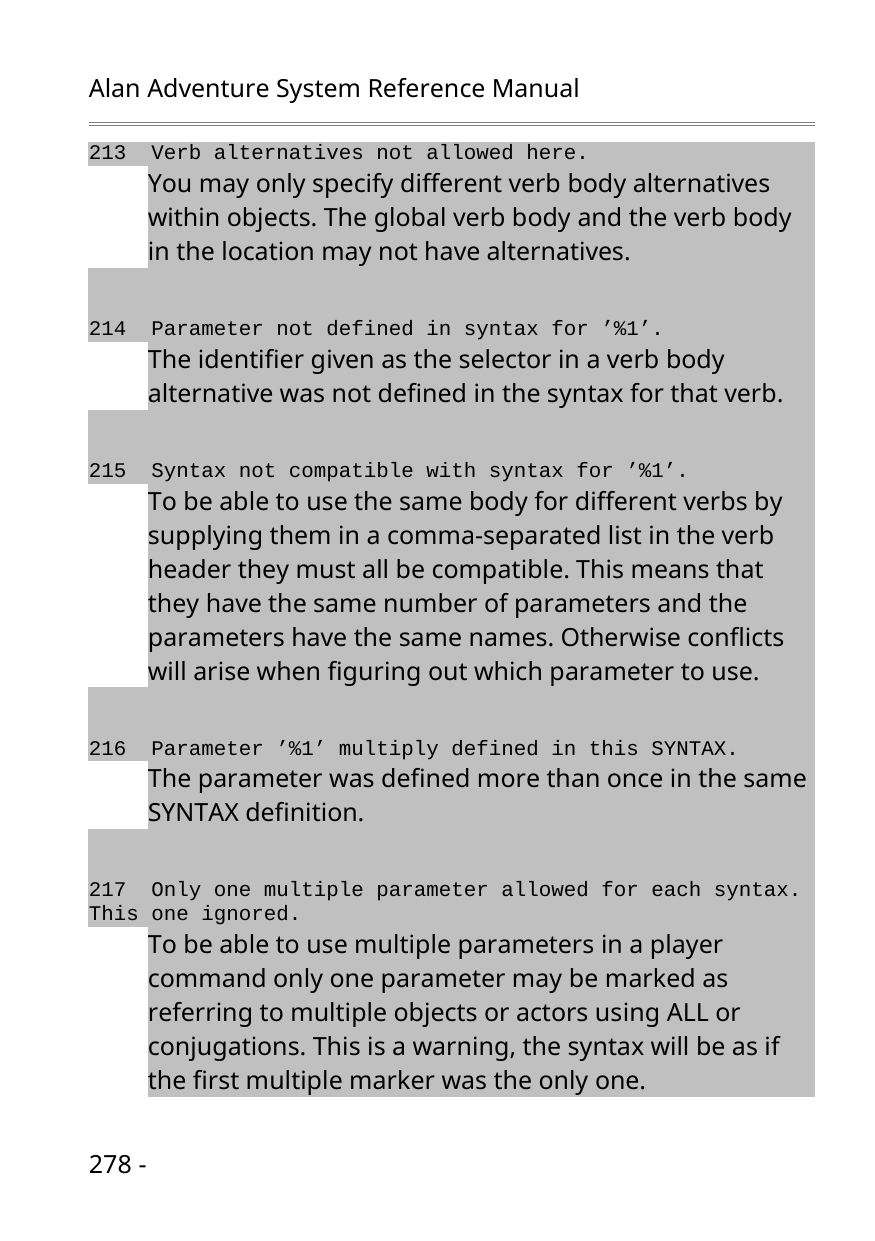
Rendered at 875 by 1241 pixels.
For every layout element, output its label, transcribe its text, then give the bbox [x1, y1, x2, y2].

text You may only specify different verb body alternatives within objects. The global verb body and the verb body in the location may not have alternatives. [148, 166, 815, 268]
text To be able to use the same body for different verbs by supplying them in a comma-separated list in the verb header they must all be compat­ible. This means that they have the same number of parameters and the parameters have the same names. Otherwise conflicts will arise when figuring out which parameter to use. [148, 484, 815, 687]
text 215 Syntax not compatible with syntax for ’%1’. [88, 460, 815, 484]
text 213 Verb alternatives not allowed here. [88, 142, 815, 166]
text 217 Only one multiple parameter allowed for each syntax. This one ignored. [88, 879, 815, 927]
text The identifier given as the selector in a verb body alternative was not defined in the syntax for that verb. [148, 342, 815, 410]
text The parameter was defined more than once in the same SYNTAX def­inition. [148, 761, 815, 829]
text 216 Parameter ’%1’ multiply defined in this SYNTAX. [88, 737, 815, 761]
text To be able to use multiple parameters in a player command only one parameter may be marked as referring to multiple objects or actors us­ing ALL or conjugations. This is a warning, the syntax will be as if the first multiple marker was the only one. [148, 927, 815, 1097]
text 214 Parameter not defined in syntax for ’%1’. [88, 318, 815, 342]
